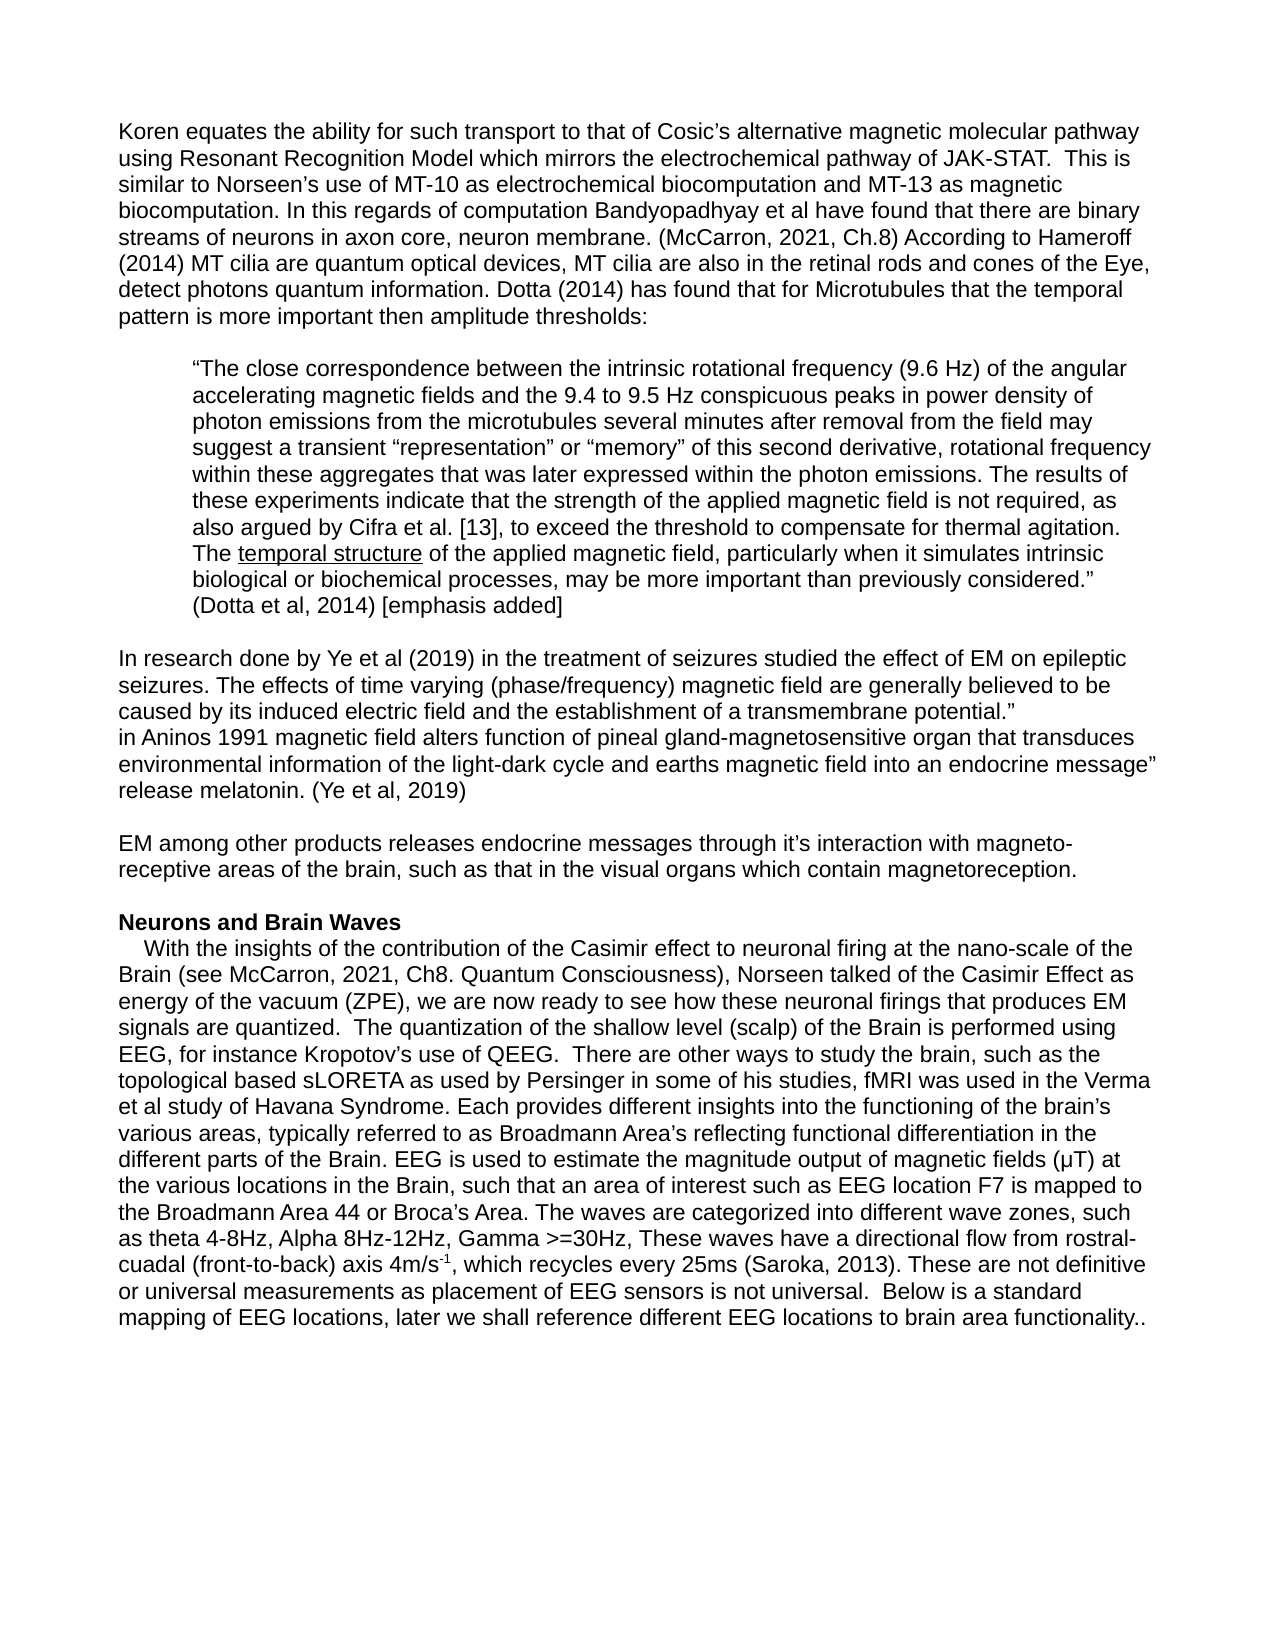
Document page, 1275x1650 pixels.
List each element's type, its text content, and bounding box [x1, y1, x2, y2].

text Neurons and Brain Waves [118, 909, 1157, 935]
text Koren equates the ability for such transport to that of Cosic’s alternative magnetic molecular pathway using Resonant Recognition Model which mirrors the electrochemical pathway of JAK-STAT. This is similar to Norseen’s use of MT-10 as electrochemical biocomputation and MT-13 as magnetic biocomputation. In this regards of computation Bandyopadhyay et al have found that there are binary streams of neurons in axon core, neuron membrane. (McCarron, 2021, Ch.8) According to Hameroff (2014) MT cilia are quantum optical devices, MT cilia are also in the retinal rods and cones of the Eye, detect photons quantum information. Dotta (2014) has found that for Microtubules that the temporal pattern is more important then amplitude thresholds: [118, 118, 1157, 329]
text EM among other products releases endocrine messages through it’s interaction with magneto-receptive areas of the brain, such as that in the visual organs which contain magnetoreception. [118, 830, 1157, 882]
text release melatonin. (Ye et al, 2019) [118, 777, 1157, 803]
text In research done by Ye et al (2019) in the treatment of seizures studied the effect of EM on epileptic seizures. The effects of time varying (phase/frequency) magnetic field are generally believed to be caused by its induced electric field and the establishment of a transmembrane potential.” [118, 645, 1157, 724]
text With the insights of the contribution of the Casimir effect to neuronal firing at the nano-scale of the Brain (see McCarron, 2021, Ch8. Quantum Consciousness), Norseen talked of the Casimir Effect as energy of the vacuum (ZPE), we are now ready to see how these neuronal firings that produces EM signals are quantized. The quantization of the shallow level (scalp) of the Brain is performed using EEG, for instance Kropotov’s use of QEEG. There are other ways to study the brain, such as the topological based sLORETA as used by Persinger in some of his studies, fMRI was used in the Verma et al study of Havana Syndrome. Each provides different insights into the functioning of the brain’s various areas, typically referred to as Broadmann Area’s reflecting functional differentiation in the different parts of the Brain. EEG is used to estimate the magnitude output of magnetic fields (μT) at the various locations in the Brain, such that an area of interest such as EEG location F7 is mapped to the Broadmann Area 44 or Broca’s Area. The waves are categorized into different wave zones, such as theta 4-8Hz, Alpha 8Hz-12Hz, Gamma >=30Hz, These waves have a directional flow from rostral-cuadal (front-to-back) axis 4m/s-1, which recycles every 25ms (Saroka, 2013). These are not definitive or universal measurements as placement of EEG sensors is not universal. Below is a standard mapping of EEG locations, later we shall reference different EEG locations to brain area functionality.. [118, 935, 1157, 1330]
text “The close correspondence between the intrinsic rotational frequency (9.6 Hz) of the angular accelerating magnetic fields and the 9.4 to 9.5 Hz conspicuous peaks in power density of photon emissions from the microtubules several minutes after removal from the field may suggest a transient “representation” or “memory” of this second derivative, rotational frequency within these aggregates that was later expressed within the photon emissions. The results of these experiments indicate that the strength of the applied magnetic field is not required, as also argued by Cifra et al. [13], to exceed the threshold to compensate for thermal agitation. The temporal structure of the applied magnetic field, particularly when it simulates intrinsic biological or biochemical processes, may be more important than previously considered.” (Dotta et al, 2014) [emphasis added] [192, 355, 1157, 619]
text in Aninos 1991 magnetic field alters function of pineal gland-magnetosensitive organ that transduces environmental information of the light-dark cycle and earths magnetic field into an endocrine message” [118, 724, 1157, 777]
